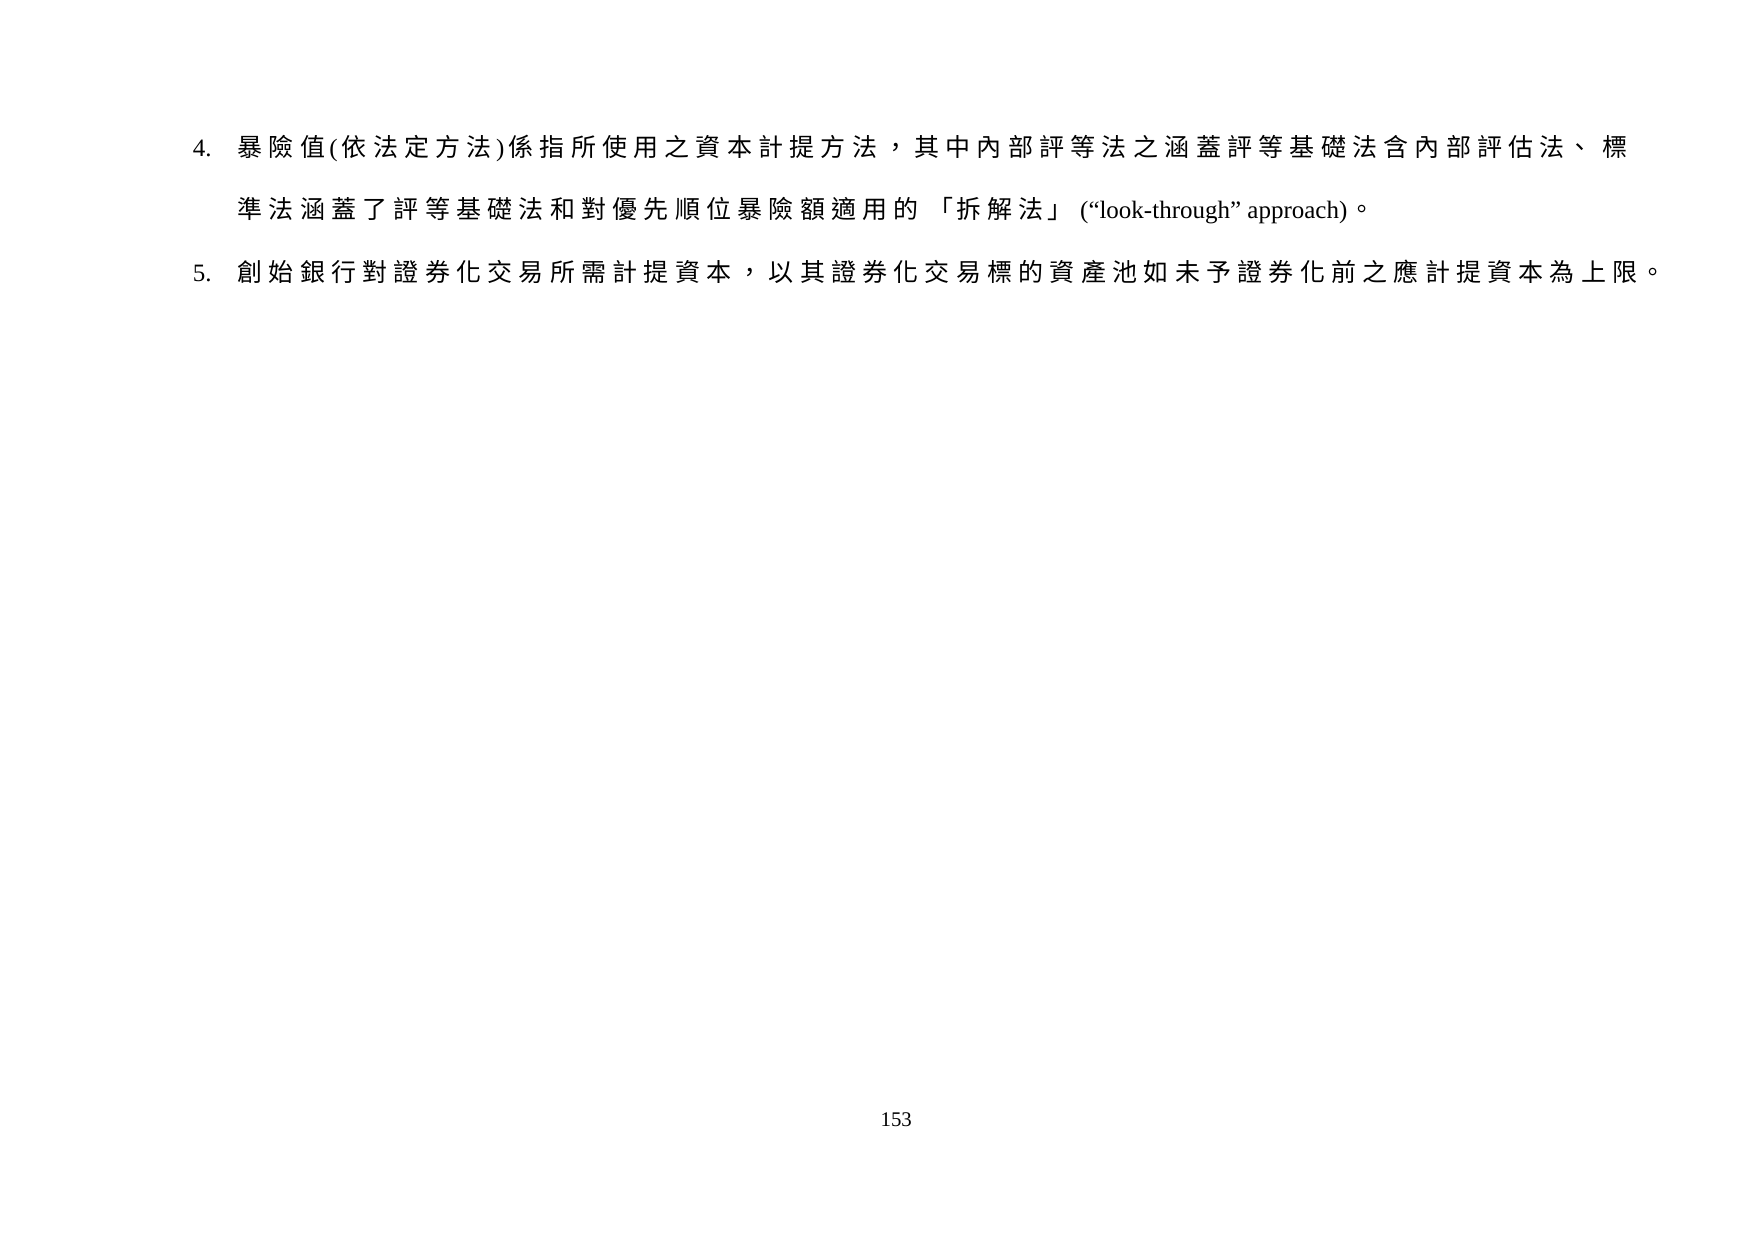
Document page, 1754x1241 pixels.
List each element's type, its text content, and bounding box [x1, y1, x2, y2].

list 創始銀行對證券化交易所需計提資本，以其證券化交易標的資產池如未予證券化前之應計提資本為上限。 [188, 228, 1641, 291]
list 暴險值(依法定方法)係指所使用之資本計提方法，其中內部評等法之涵蓋評等基礎法含內部評估法、標準法涵蓋了評等基礎法和對優先順位暴險額適用的「拆解法」(“look-through” approach)。 [188, 103, 1641, 228]
